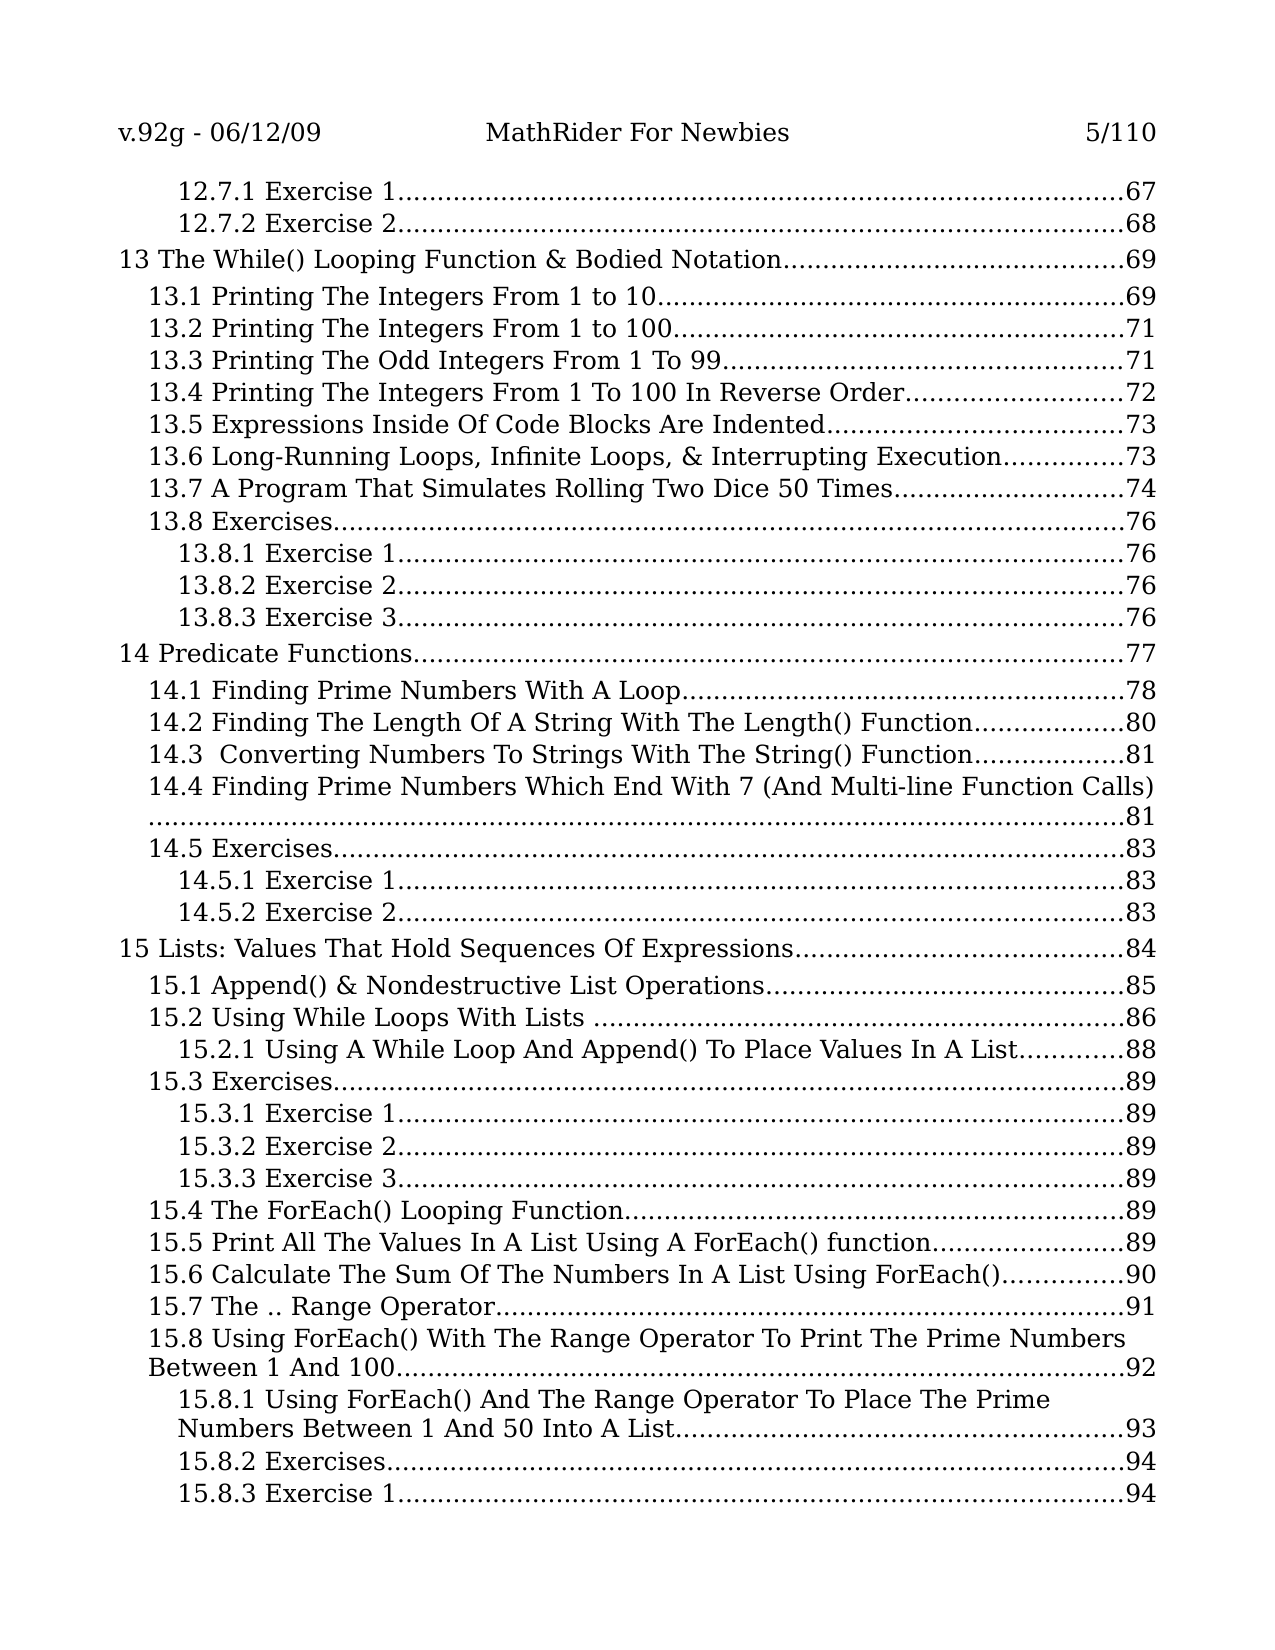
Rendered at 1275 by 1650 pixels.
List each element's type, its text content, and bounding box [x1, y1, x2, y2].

text 13.8.1 Exercise 1 76 [177, 539, 1157, 568]
text 14.5.1 Exercise 1 83 [177, 866, 1157, 895]
text 14.5.2 Exercise 2 83 [177, 898, 1157, 927]
text 13.8.2 Exercise 2 76 [177, 571, 1157, 600]
text 15.3.2 Exercise 2 89 [177, 1132, 1157, 1161]
text 13.4 Printing The Integers From 1 To 100 In Reverse Order 72 [148, 378, 1157, 408]
text 13 The While() Looping Function & Bodied Notation 69 [118, 246, 1157, 275]
text 14 Predicate Functions 77 [118, 640, 1157, 669]
text 13.2 Printing The Integers From 1 to 100 71 [148, 314, 1157, 343]
text 14.4 Finding Prime Numbers Which End With 7 (And Multi-line Function Calls) 81 [148, 773, 1157, 831]
text 14.2 Finding The Length Of A String With The Length() Function 80 [148, 708, 1157, 738]
text 13.8 Exercises 76 [148, 507, 1157, 536]
text 15.3.1 Exercise 1 89 [177, 1100, 1157, 1129]
text 12.7.1 Exercise 1 67 [177, 177, 1157, 206]
text 15.3 Exercises 89 [148, 1068, 1157, 1097]
text 15 Lists: Values That Hold Sequences Of Expressions 84 [118, 935, 1157, 964]
text 15.7 The .. Range Operator 91 [148, 1292, 1157, 1321]
text 15.8.3 Exercise 1 94 [177, 1479, 1157, 1508]
text 13.7 A Program That Simulates Rolling Two Dice 50 Times 74 [148, 475, 1157, 504]
text 14.3 Converting Numbers To Strings With The String() Function 81 [148, 741, 1157, 770]
text 12.7.2 Exercise 2 68 [177, 209, 1157, 238]
text 13.1 Printing The Integers From 1 to 10 69 [148, 282, 1157, 311]
text 13.6 Long-Running Loops, Infinite Loops, & Interrupting Execution 73 [148, 443, 1157, 472]
text 13.5 Expressions Inside Of Code Blocks Are Indented 73 [148, 411, 1157, 440]
text 15.8.1 Using ForEach() And The Range Operator To Place The Prime Numbers Between 1 And 50 Into A List 93 [177, 1386, 1157, 1444]
text 15.8.2 Exercises 94 [177, 1447, 1157, 1476]
text 15.2 Using While Loops With Lists 86 [148, 1003, 1157, 1033]
text 15.1 Append() & Nondestructive List Operations 85 [148, 971, 1157, 1001]
text 15.5 Print All The Values In A List Using A ForEach() function 89 [148, 1228, 1157, 1257]
text 13.3 Printing The Odd Integers From 1 To 99 71 [148, 346, 1157, 376]
text 15.3.3 Exercise 3 89 [177, 1164, 1157, 1193]
text 14.1 Finding Prime Numbers With A Loop 78 [148, 676, 1157, 706]
text 15.6 Calculate The Sum Of The Numbers In A List Using ForEach() 90 [148, 1260, 1157, 1289]
text 13.8.3 Exercise 3 76 [177, 603, 1157, 632]
text 15.2.1 Using A While Loop And Append() To Place Values In A List 88 [177, 1036, 1157, 1065]
text 14.5 Exercises 83 [148, 834, 1157, 863]
text 15.8 Using ForEach() With The Range Operator To Print The Prime Numbers Between 1 And 100 92 [148, 1324, 1157, 1383]
text 15.4 The ForEach() Looping Function 89 [148, 1196, 1157, 1225]
